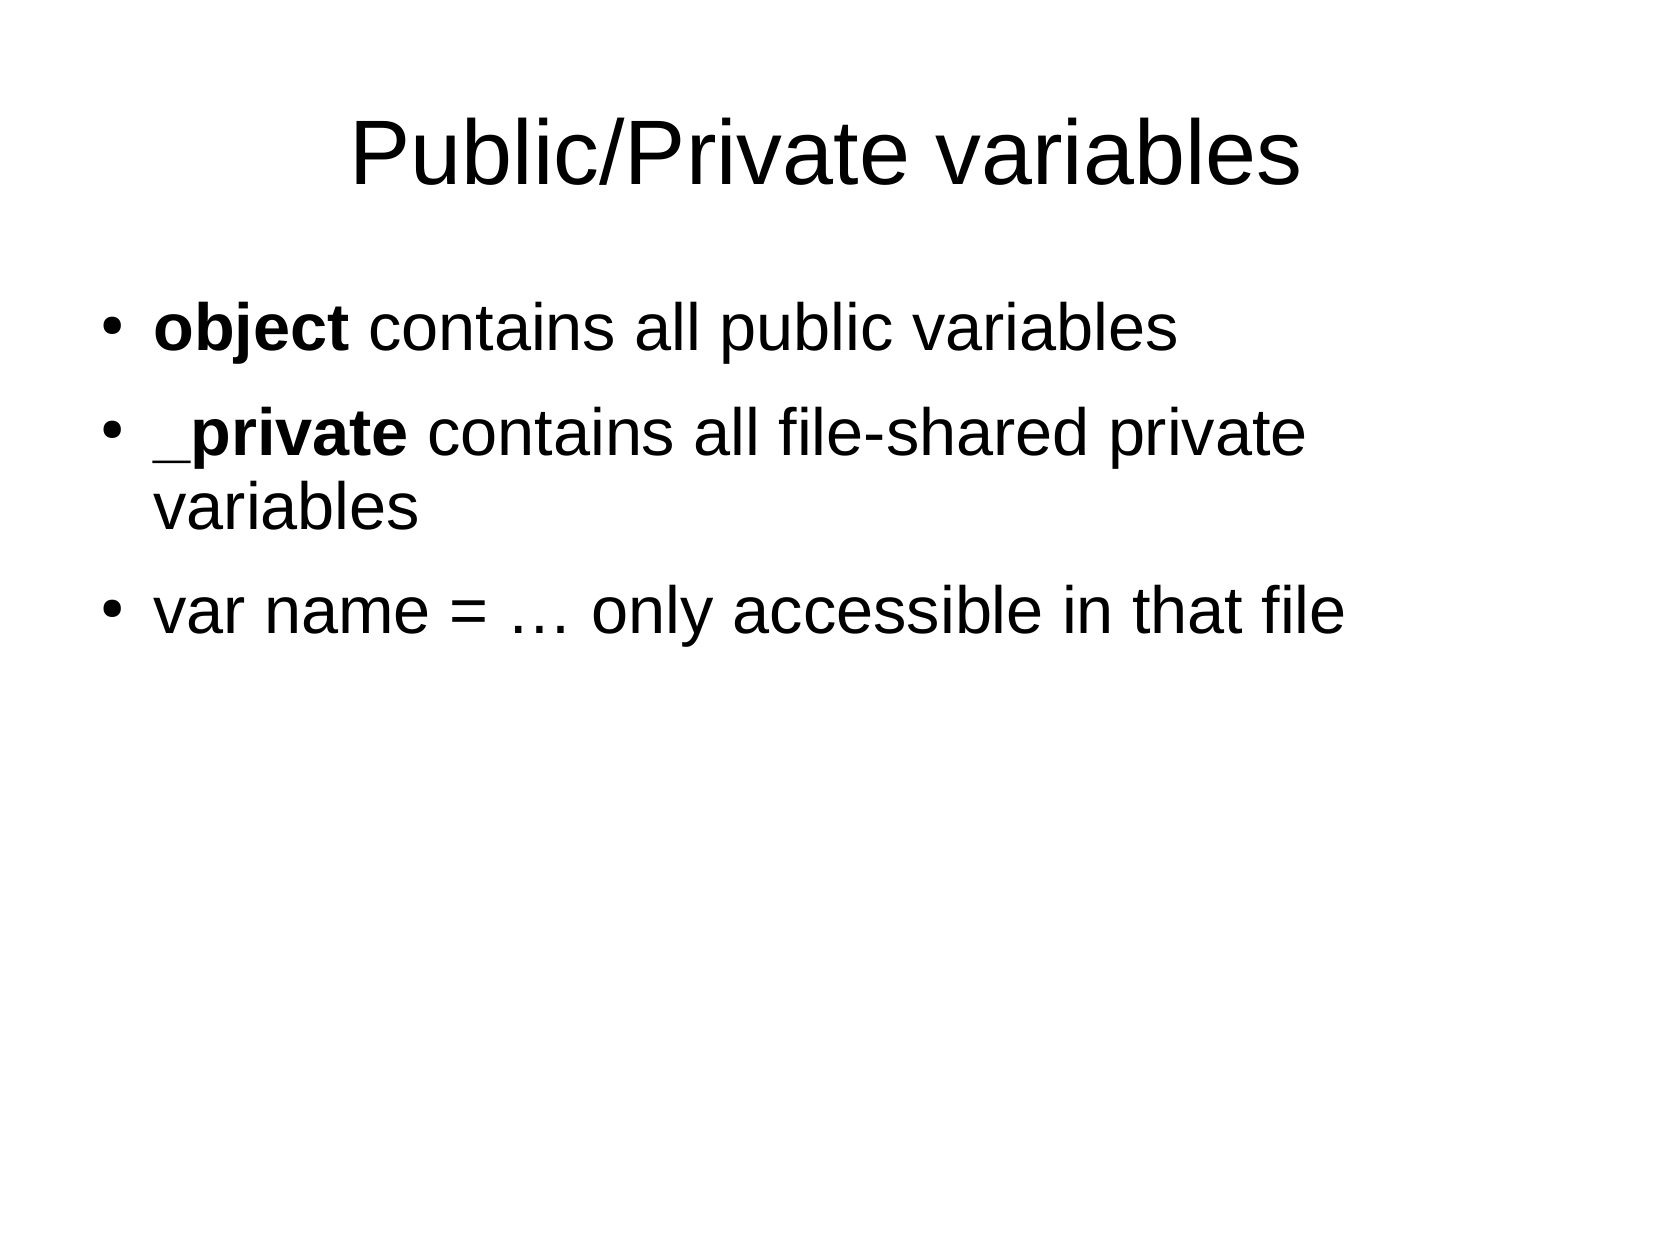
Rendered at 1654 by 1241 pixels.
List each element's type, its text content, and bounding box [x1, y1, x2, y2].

list object contains all public variables _private contains all file-shared private variables var name = … only accessible in that file [82, 290, 1571, 1010]
title Public/Private variables [82, 49, 1571, 257]
